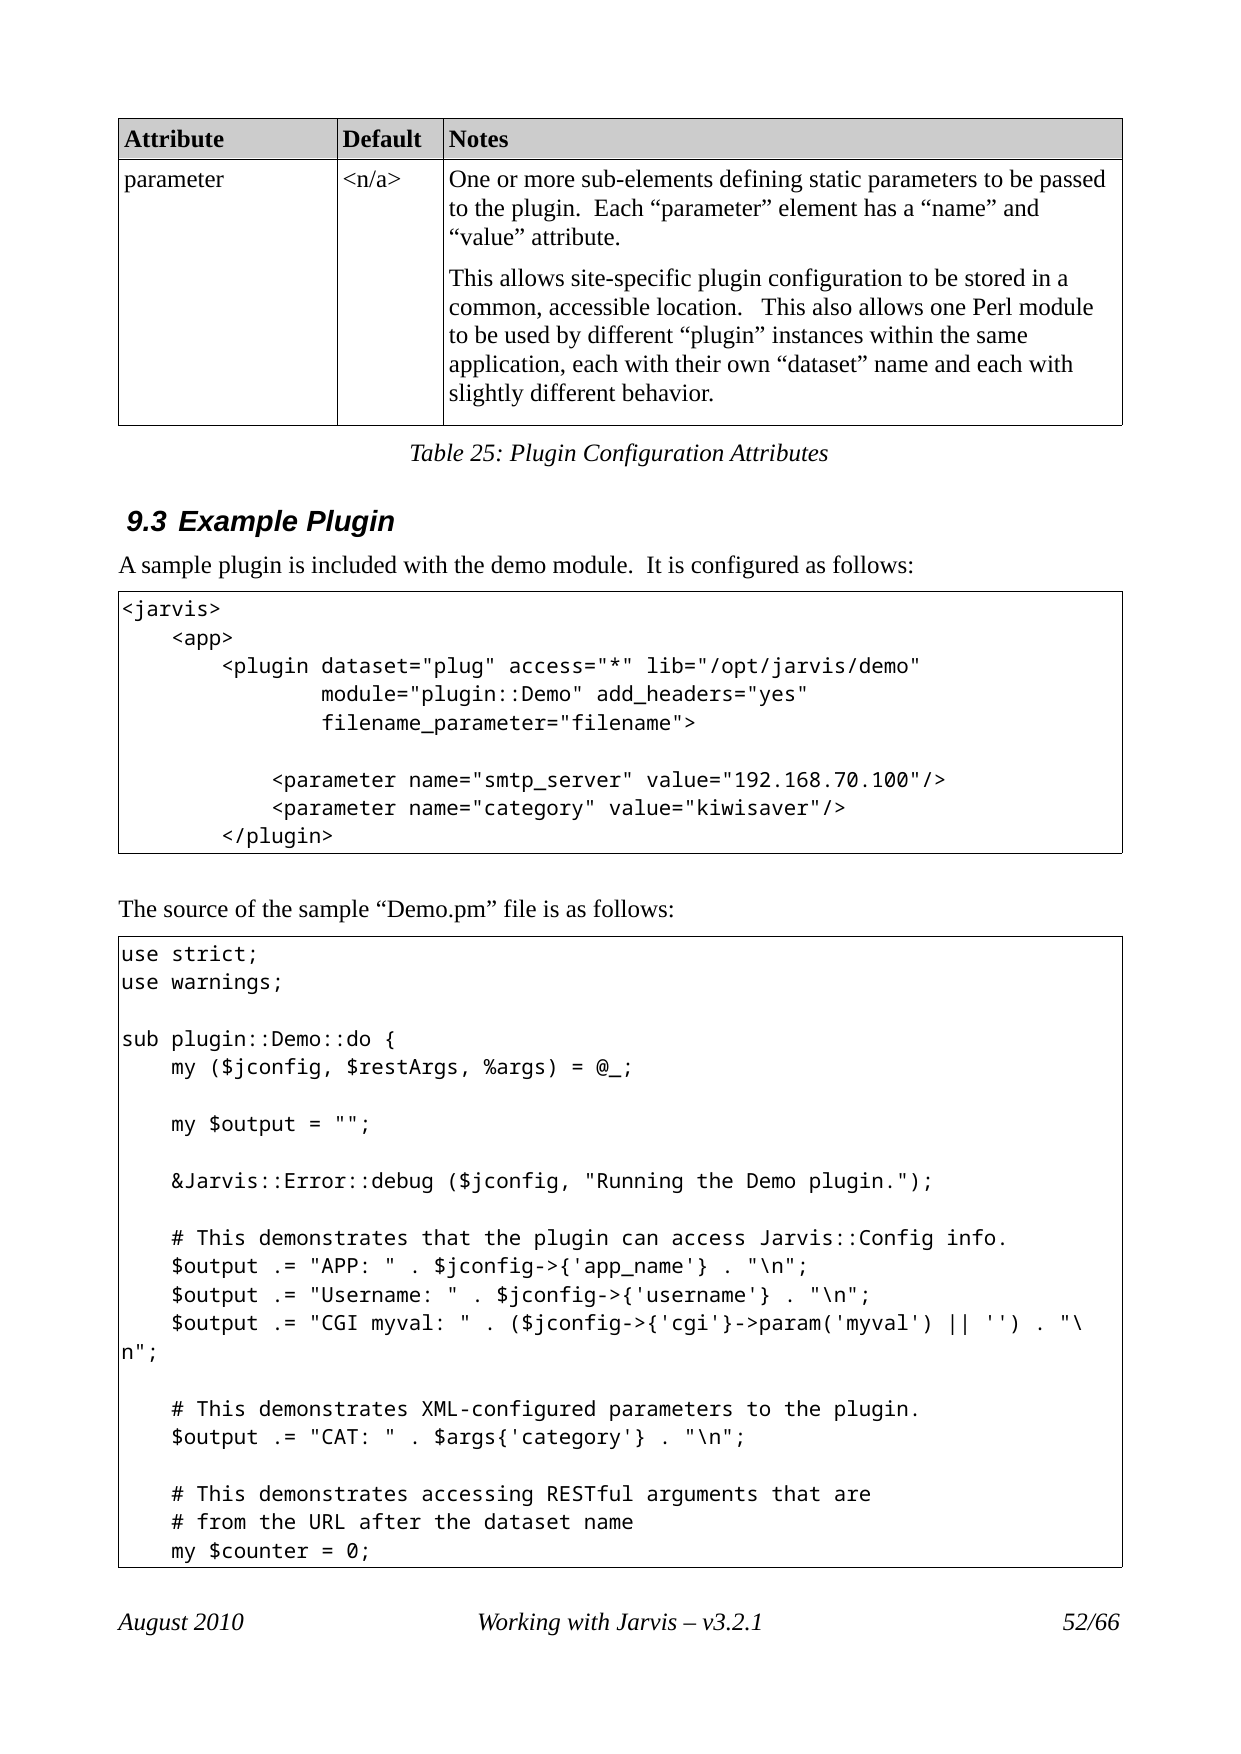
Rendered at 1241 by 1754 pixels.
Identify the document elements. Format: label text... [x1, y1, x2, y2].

text use strict; [119, 937, 1122, 964]
text $output .= "CAT: " . $args{'category'} . "\n"; [119, 1419, 1122, 1451]
text # from the URL after the dataset name [119, 1504, 1122, 1533]
text use warnings; [119, 964, 1122, 996]
text filename_parameter="filename"> [119, 705, 1122, 736]
text $output .= "APP: " . $jconfig->{'app_name'} . "\n"; [119, 1248, 1122, 1277]
table_cell One or more sub-elements defining static parameters to be passed to the plugin. Each “parameter” element has a “name” and “value” attribute. This allows site-specific plugin configuration to be stored in a common, accessible location. This also allows one Perl module to be used by different “plugin” instances within the same application, each with their own “dataset” name and each with slightly different behavior. [444, 160, 1122, 425]
text # This demonstrates that the plugin can access Jarvis::Config info. [119, 1220, 1122, 1248]
text <parameter name="smtp_server" value="192.168.70.100"/> [119, 762, 1122, 790]
table_header Default [338, 119, 443, 158]
text <app> [119, 619, 1122, 648]
text </plugin> [119, 819, 1122, 853]
text The source of the sample “Demo.pm” file is as follows: [118, 894, 1122, 923]
text <parameter name="category" value="kiwisaver"/> [119, 790, 1122, 819]
text $output .= "Username: " . $jconfig->{'username'} . "\n"; [119, 1277, 1122, 1305]
text # This demonstrates XML-configured parameters to the plugin. [119, 1391, 1122, 1419]
text my $counter = 0; [119, 1533, 1122, 1567]
text my $output = ""; [119, 1106, 1122, 1138]
text $output .= "CGI myval: " . ($jconfig->{'cgi'}->param('myval') || '') . "\n"; [119, 1305, 1122, 1365]
text # This demonstrates accessing RESTful arguments that are [119, 1476, 1122, 1504]
text my ($jconfig, $restArgs, %args) = @_; [119, 1049, 1122, 1081]
table_header Notes [444, 119, 1122, 158]
text Table 25: Plugin Configuration Attributes [118, 438, 1122, 466]
subtitle Example Plugin [118, 504, 1122, 537]
text sub plugin::Demo::do { [119, 1021, 1122, 1049]
text <plugin dataset="plug" access="*" lib="/opt/jarvis/demo" [119, 648, 1122, 676]
table_header Attribute [119, 119, 337, 158]
table_cell parameter [119, 160, 337, 425]
text &Jarvis::Error::debug ($jconfig, "Running the Demo plugin."); [119, 1163, 1122, 1194]
text A sample plugin is included with the demo module. It is configured as follows: [118, 550, 1122, 579]
text module="plugin::Demo" add_headers="yes" [119, 676, 1122, 705]
table_cell <n/a> [338, 160, 443, 425]
text <jarvis> [119, 592, 1122, 619]
